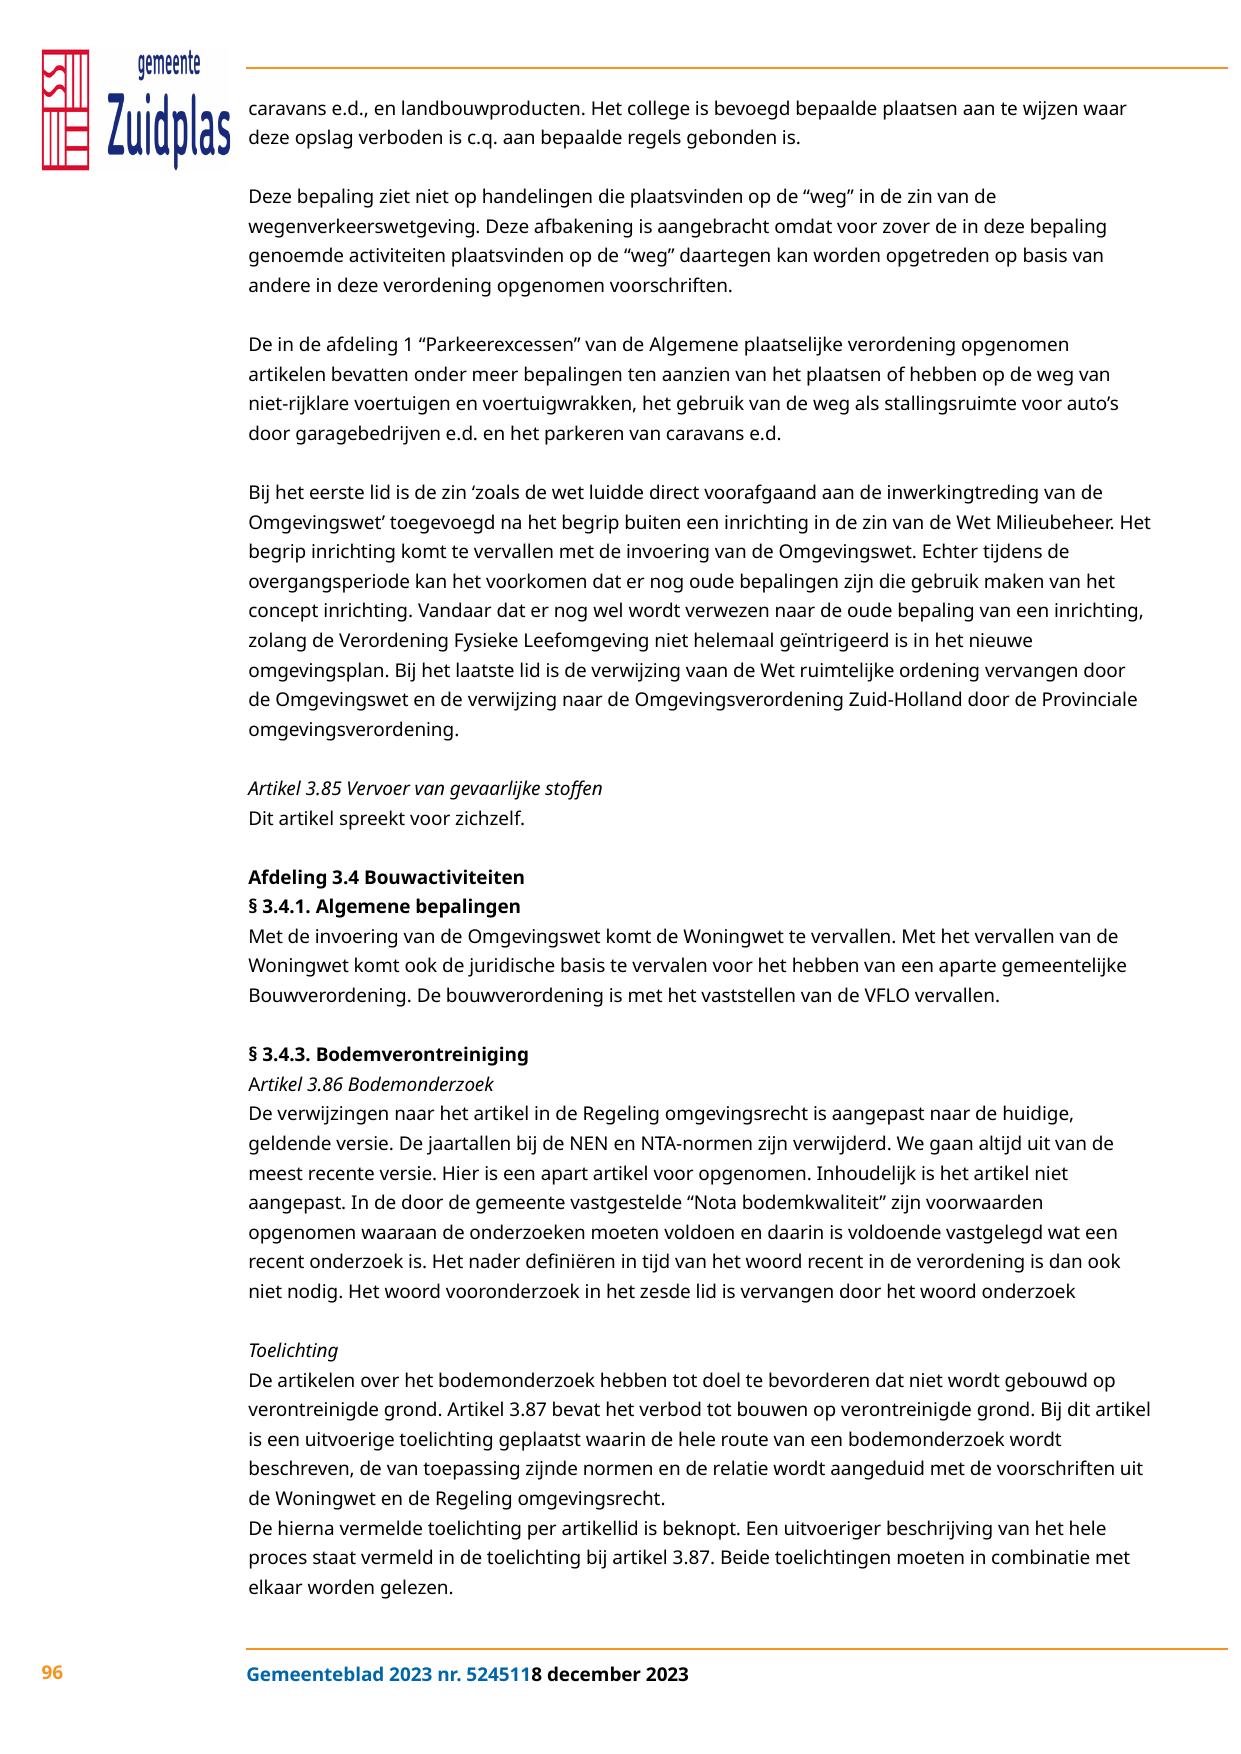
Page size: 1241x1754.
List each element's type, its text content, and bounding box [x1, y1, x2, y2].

text Artikel 3.85 Vervoer van gevaarlijke stoffen [248, 775, 1152, 801]
text Dit artikel spreekt voor zichzelf. [248, 805, 1152, 831]
text Artikel 3.86 Bodemonderzoek [248, 1071, 1152, 1097]
text De artikelen over het bodemonderzoek hebben tot doel te bevorderen dat niet wordt gebouwd op verontreinigde grond. Artikel 3.87 bevat het verbod tot bouwen op verontreinigde grond. Bij dit artikel is een uitvoerige toelichting geplaatst waarin de hele route van een bodemonderzoek wordt beschreven, de van toepassing zijnde normen en de relatie wordt aangeduid met de voorschriften uit de Woningwet en de Regeling omgevingsrecht. [248, 1367, 1152, 1511]
text § 3.4.3. Bodemverontreiniging [248, 1041, 1152, 1067]
text Deze bepaling ziet niet op handelingen die plaatsvinden op de “weg” in de zin van de wegenverkeerswetgeving. Deze afbakening is aangebracht omdat voor zover de in deze bepaling genoemde activiteiten plaatsvinden op de “weg” daartegen kan worden opgetreden op basis van andere in deze verordening opgenomen voorschriften. [248, 183, 1152, 298]
text De hierna vermelde toelichting per artikellid is beknopt. Een uitvoeriger beschrijving van het hele proces staat vermeld in de toelichting bij artikel 3.87. Beide toelichtingen moeten in combinatie met elkaar worden gelezen. [248, 1515, 1152, 1600]
picture [41, 47, 231, 172]
text Afdeling 3.4 Bouwactiviteiten [248, 864, 1152, 890]
text § 3.4.1. Algemene bepalingen [248, 893, 1152, 919]
text caravans e.d., en landbouwproducten. Het college is bevoegd bepaalde plaatsen aan te wijzen waar deze opslag verboden is c.q. aan bepaalde regels gebonden is. [248, 95, 1152, 150]
text De in de afdeling 1 “Parkeerexcessen” van de Algemene plaatselijke verordening opgenomen artikelen bevatten onder meer bepalingen ten aanzien van het plaatsen of hebben op de weg van niet-rijklare voertuigen en voertuigwrakken, het gebruik van de weg als stallingsruimte voor auto’s door garagebedrijven e.d. en het parkeren van caravans e.d. [248, 331, 1152, 446]
text Met de invoering van de Omgevingswet komt de Woningwet te vervallen. Met het vervallen van de Woningwet komt ook de juridische basis te vervalen voor het hebben van een aparte gemeentelijke Bouwverordening. De bouwverordening is met het vaststellen van de VFLO vervallen. [248, 923, 1152, 1008]
text De verwijzingen naar het artikel in de Regeling omgevingsrecht is aangepast naar de huidige, geldende versie. De jaartallen bij de NEN en NTA-normen zijn verwijderd. We gaan altijd uit van de meest recente versie. Hier is een apart artikel voor opgenomen. Inhoudelijk is het artikel niet aangepast. In de door de gemeente vastgestelde “Nota bodemkwaliteit” zijn voorwaarden opgenomen waaraan de onderzoeken moeten voldoen en daarin is voldoende vastgelegd wat een recent onderzoek is. Het nader definiëren in tijd van het woord recent in de verordening is dan ook niet nodig. Het woord vooronderzoek in het zesde lid is vervangen door het woord onderzoek [248, 1101, 1152, 1304]
text Toelichting [248, 1337, 1152, 1363]
text Bij het eerste lid is de zin ‘zoals de wet luidde direct voorafgaand aan de inwerkingtreding van de Omgevingswet’ toegevoegd na het begrip buiten een inrichting in de zin van de Wet Milieubeheer. Het begrip inrichting komt te vervallen met de invoering van de Omgevingswet. Echter tijdens de overgangsperiode kan het voorkomen dat er nog oude bepalingen zijn die gebruik maken van het concept inrichting. Vandaar dat er nog wel wordt verwezen naar de oude bepaling van een inrichting, zolang de Verordening Fysieke Leefomgeving niet helemaal geïntrigeerd is in het nieuwe omgevingsplan. Bij het laatste lid is de verwijzing vaan de Wet ruimtelijke ordening vervangen door de Omgevingswet en de verwijzing naar de Omgevingsverordening Zuid-Holland door de Provinciale omgevingsverordening. [248, 479, 1152, 742]
